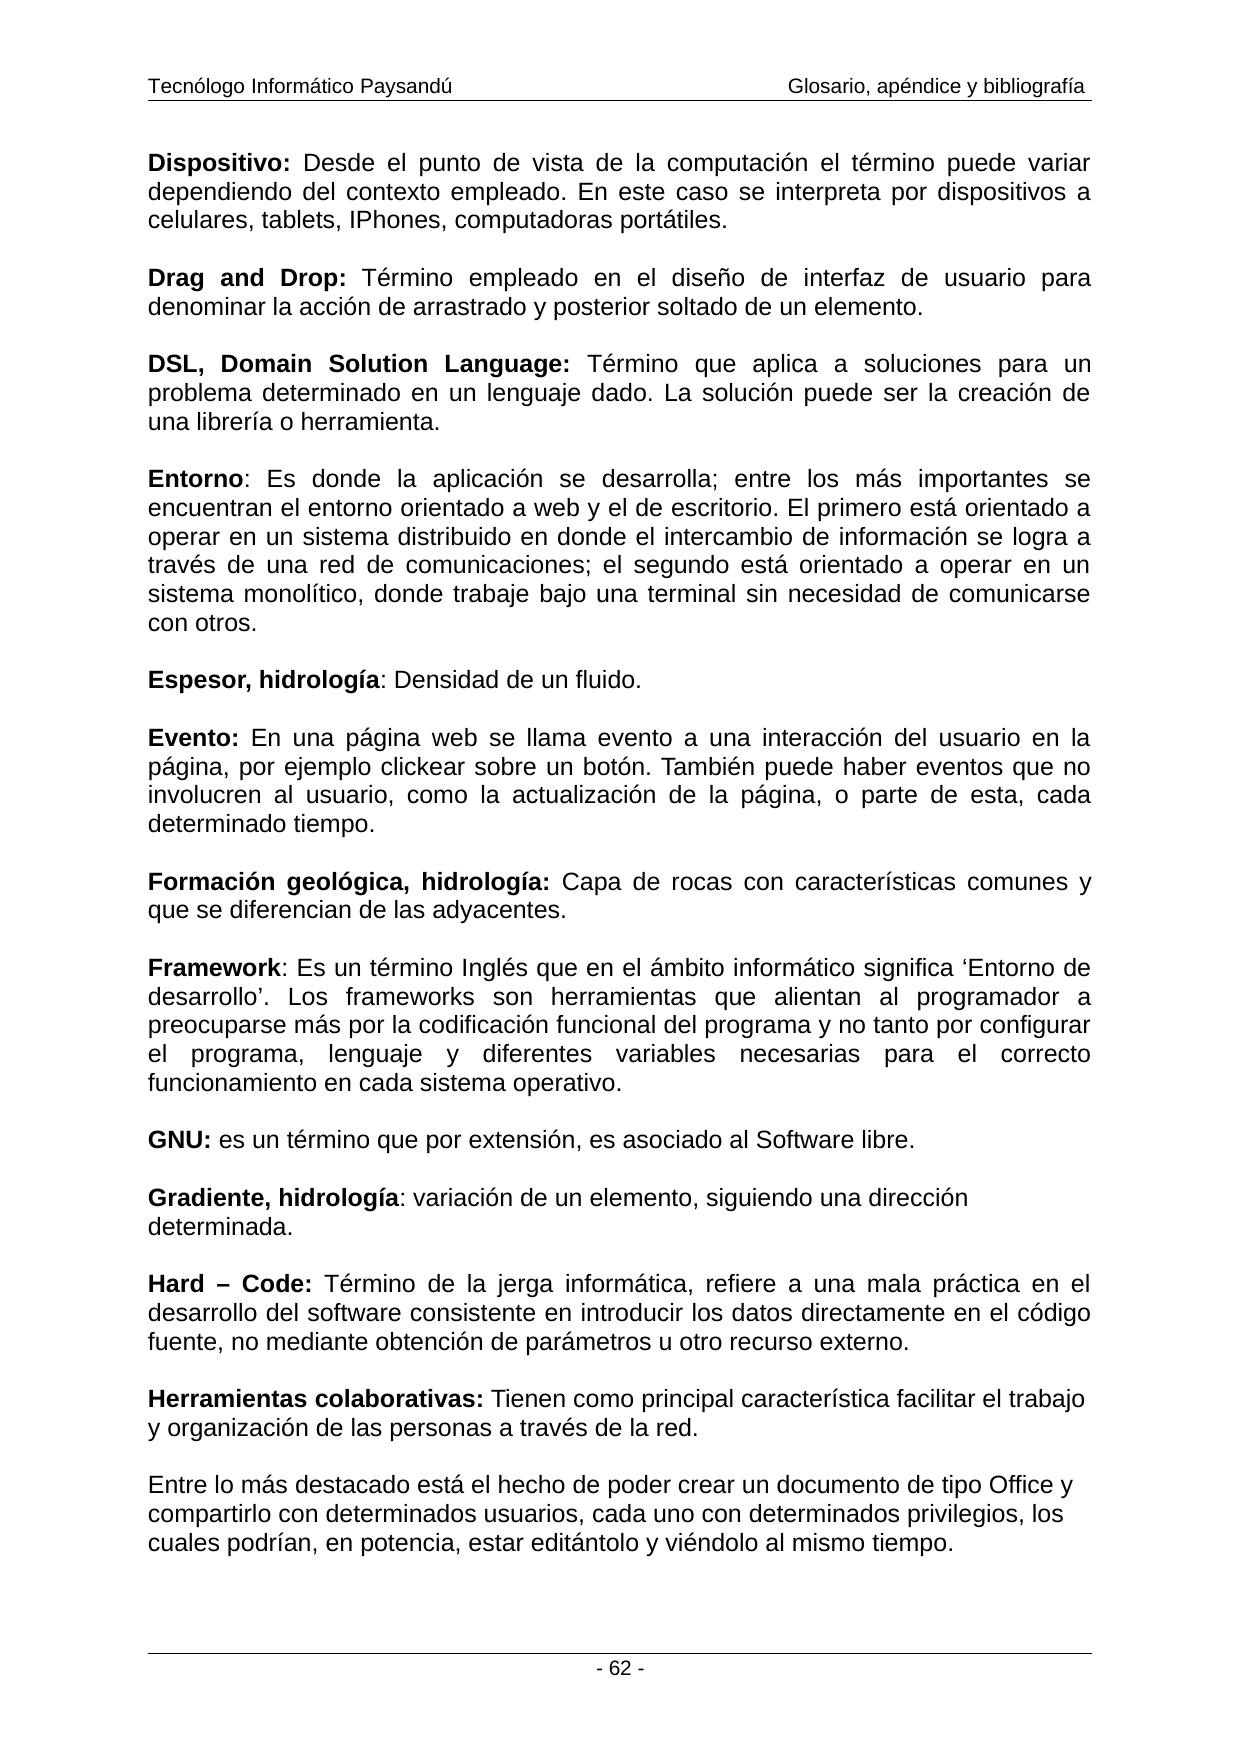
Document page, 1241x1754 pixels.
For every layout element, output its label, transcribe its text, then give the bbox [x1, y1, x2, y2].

text Espesor, hidrología: Densidad de un fluido. [148, 665, 1092, 694]
text Hard – Code: Término de la jerga informática, refiere a una mala práctica en el desarrollo del software consistente en introducir los datos directamente en el código fuente, no mediante obtención de parámetros u otro recurso externo. [148, 1269, 1092, 1355]
text Evento: En una página web se llama evento a una interacción del usuario en la página, por ejemplo clickear sobre un botón. También puede haber eventos que no involucren al usuario, como la actualización de la página, o parte de esta, cada determinado tiempo. [148, 723, 1092, 838]
text Framework: Es un término Inglés que en el ámbito informático significa ‘Entorno de desarrollo’. Los frameworks son herramientas que alientan al programador a preocuparse más por la codificación funcional del programa y no tanto por configurar el programa, lenguaje y diferentes variables necesarias para el correcto funcionamiento en cada sistema operativo. [148, 953, 1092, 1096]
text Gradiente, hidrología: variación de un elemento, siguiendo una dirección determinada. [148, 1183, 1092, 1240]
text Herramientas colaborativas: Tienen como principal característica facilitar el trabajo y organización de las personas a través de la red. [148, 1384, 1092, 1441]
text Entorno: Es donde la aplicación se desarrolla; entre los más importantes se encuentran el entorno orientado a web y el de escritorio. El primero está orientado a operar en un sistema distribuido en donde el intercambio de información se logra a través de una red de comunicaciones; el segundo está orientado a operar en un sistema monolítico, donde trabaje bajo una terminal sin necesidad de comunicarse con otros. [148, 464, 1092, 636]
text DSL, Domain Solution Language: Término que aplica a soluciones para un problema determinado en un lenguaje dado. La solución puede ser la creación de una librería o herramienta. [148, 349, 1092, 435]
text Formación geológica, hidrología: Capa de rocas con características comunes y que se diferencian de las adyacentes. [148, 866, 1092, 924]
text Entre lo más destacado está el hecho de poder crear un documento de tipo Office y compartirlo con determinados usuarios, cada uno con determinados privilegios, los cuales podrían, en potencia, estar editántolo y viéndolo al mismo tiempo. [148, 1470, 1092, 1556]
text Drag and Drop: Término empleado en el diseño de interfaz de usuario para denominar la acción de arrastrado y posterior soltado de un elemento. [148, 263, 1092, 320]
text Dispositivo: Desde el punto de vista de la computación el término puede variar dependiendo del contexto empleado. En este caso se interpreta por dispositivos a celulares, tablets, IPhones, computadoras portátiles. [148, 148, 1092, 234]
text GNU: es un término que por extensión, es asociado al Software libre. [148, 1125, 1092, 1154]
